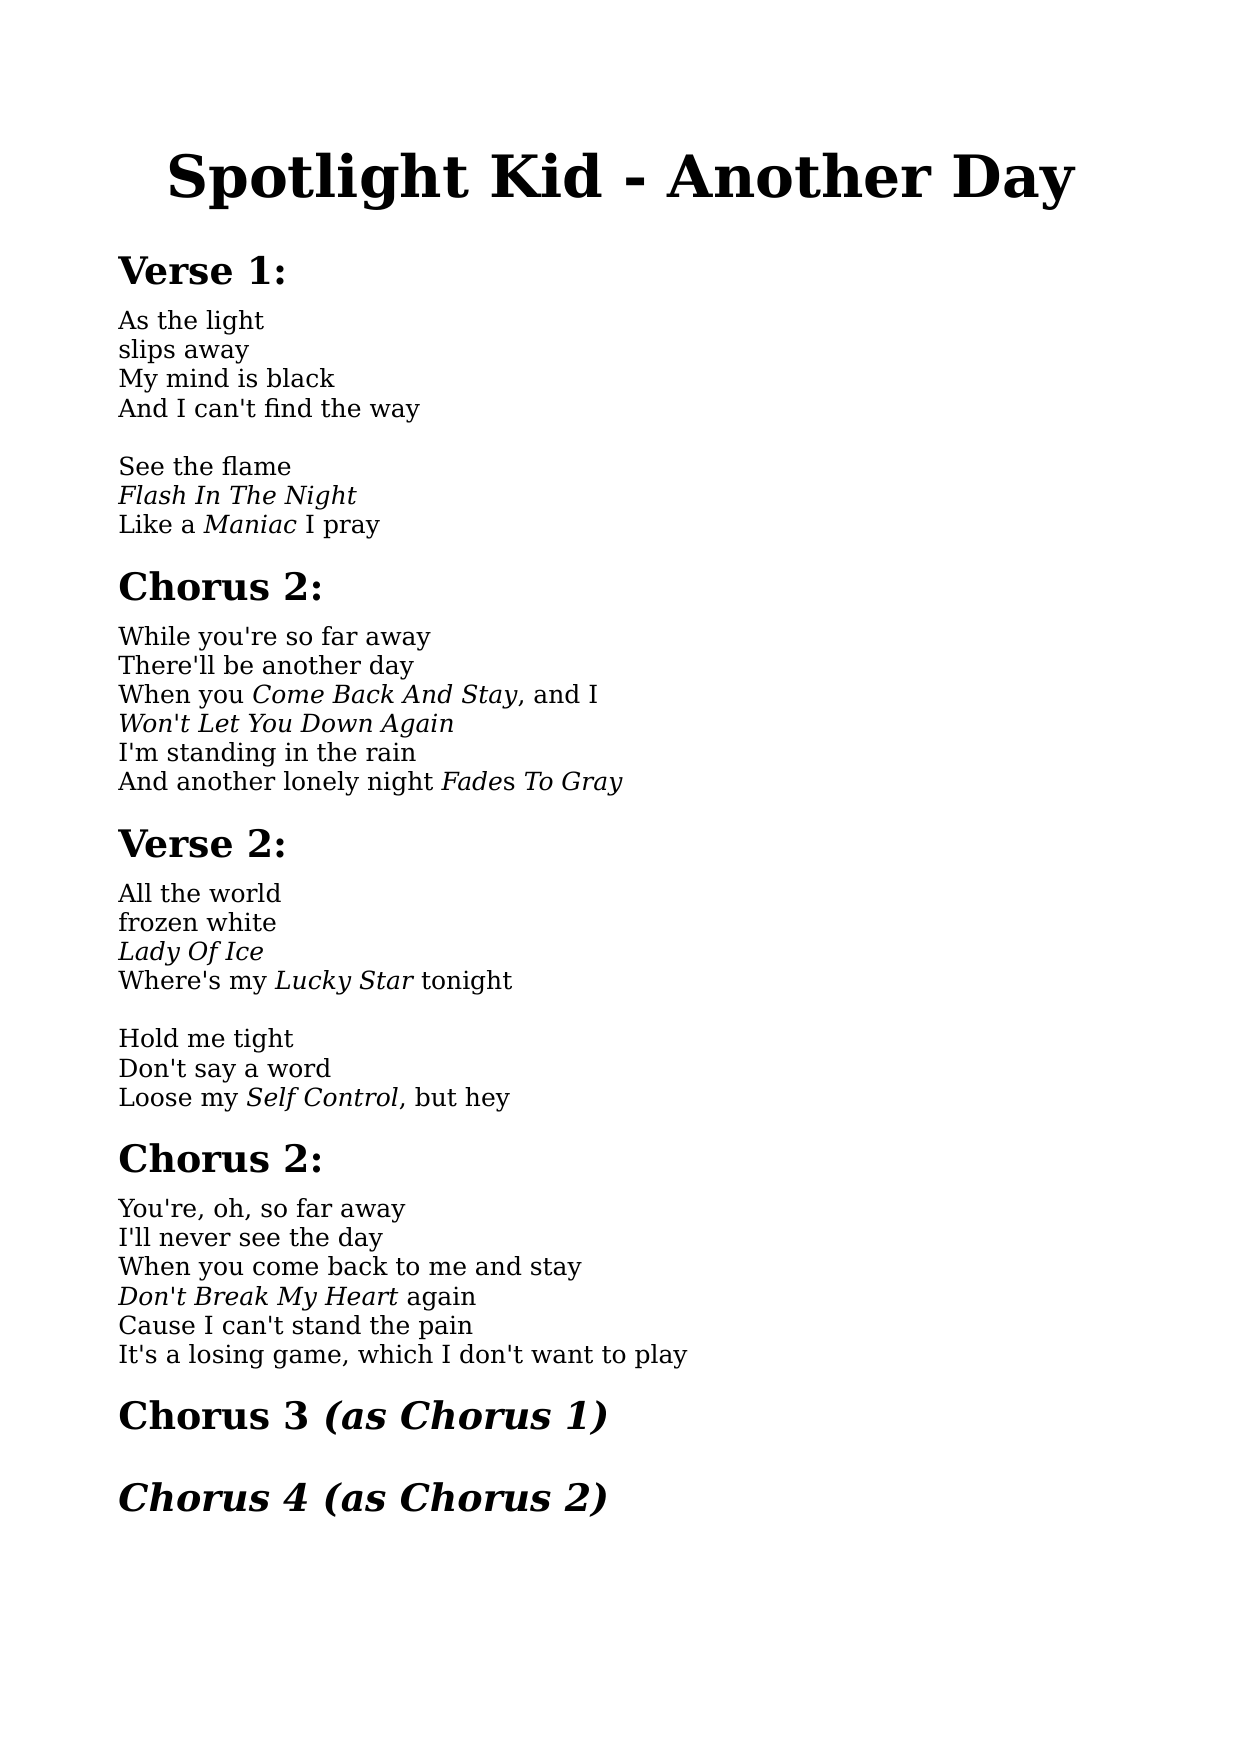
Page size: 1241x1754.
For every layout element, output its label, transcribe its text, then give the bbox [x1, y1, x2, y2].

subtitle Chorus 2: [118, 564, 1122, 609]
text When you come back to me and stay [118, 1252, 1122, 1282]
subtitle Verse 1: [118, 249, 1122, 294]
text You're, oh, so far away [118, 1194, 1122, 1223]
text I'm standing in the rain [118, 738, 1122, 767]
text While you're so far away [118, 622, 1122, 651]
text Lady Of Ice [118, 937, 1122, 966]
text It's a losing game, which I don't want to play [118, 1340, 1122, 1369]
text Loose my Self Control, but hey [118, 1083, 1122, 1112]
text And another lonely night Fades To Gray [118, 767, 1122, 797]
subtitle Chorus 4 (as Chorus 2) [118, 1476, 1122, 1521]
subtitle Verse 2: [118, 822, 1122, 866]
subtitle Chorus 2: [118, 1137, 1122, 1182]
subtitle Chorus 3 (as Chorus 1) [118, 1394, 1122, 1439]
title Spotlight Kid - Another Day [118, 143, 1122, 212]
text slips away [118, 335, 1122, 364]
text There'll be another day [118, 651, 1122, 680]
text Hold me tight [118, 1024, 1122, 1054]
text As the light [118, 306, 1122, 335]
text And I can't find the way [118, 394, 1122, 423]
text Like a Maniac I pray [118, 510, 1122, 539]
text Cause I can't stand the pain [118, 1311, 1122, 1340]
text I'll never see the day [118, 1223, 1122, 1252]
text Don't say a word [118, 1054, 1122, 1083]
text frozen white [118, 908, 1122, 937]
text See the flame [118, 452, 1122, 481]
text My mind is black [118, 364, 1122, 394]
text Flash In The Night [118, 481, 1122, 510]
text Won't Let You Down Again [118, 709, 1122, 738]
text Don't Break My Heart again [118, 1282, 1122, 1311]
text Where's my Lucky Star tonight [118, 966, 1122, 995]
text When you Come Back And Stay, and I [118, 680, 1122, 709]
text All the world [118, 879, 1122, 908]
